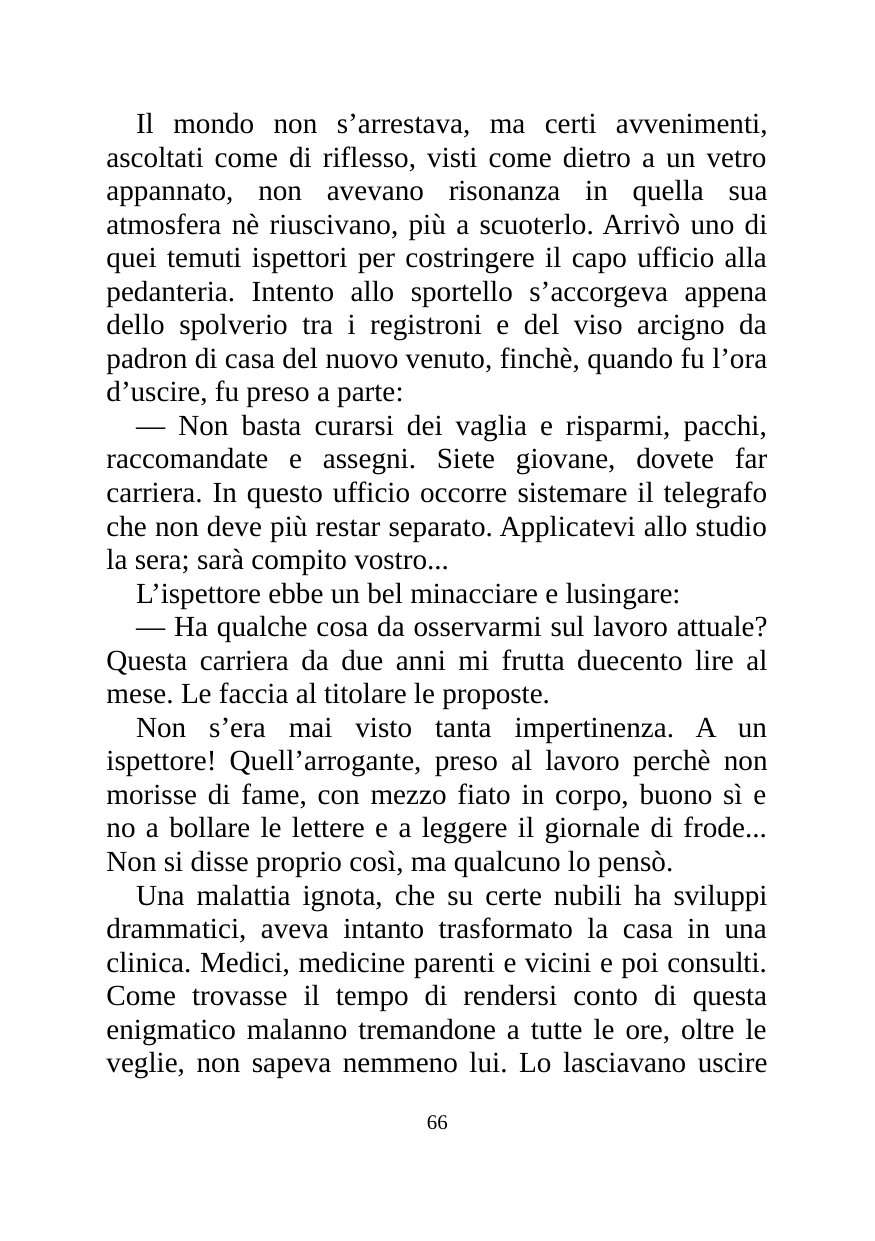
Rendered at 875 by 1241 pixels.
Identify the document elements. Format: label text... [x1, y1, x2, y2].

text L’ispettore ebbe un bel minacciare e lusingare: [106, 576, 768, 609]
text Una malattia ignota, che su certe nubili ha sviluppi drammatici, aveva intanto trasformato la casa in una clinica. Medici, medicine parenti e vicini e poi consulti. Come trovasse il tempo di rendersi conto di questa enigmatico malanno tremandone a tutte le ore, oltre le veglie, non sapeva nemmeno lui. Lo lasciavano uscire [106, 878, 768, 1079]
text — Non basta curarsi dei vaglia e risparmi, pacchi, raccomandate e assegni. Siete giovane, dovete far carriera. In questo ufficio occorre sistemare il telegrafo che non deve più restar separato. Applicatevi allo studio la sera; sarà compito vostro... [106, 408, 768, 576]
text — Ha qualche cosa da osservarmi sul lavoro attuale? Questa carriera da due anni mi frutta duecento lire al mese. Le faccia al titolare le proposte. [106, 609, 768, 710]
text Il mondo non s’arrestava, ma certi avvenimenti, ascoltati come di riflesso, visti come dietro a un vetro appannato, non avevano risonanza in quella sua atmosfera nè riuscivano, più a scuoterlo. Arrivò uno di quei temuti ispettori per costringere il capo ufficio alla pedanteria. Intento allo sportello s’accorgeva appena dello spolverio tra i registroni e del viso arcigno da padron di casa del nuovo venuto, finchè, quando fu l’ora d’uscire, fu preso a parte: [106, 106, 768, 408]
text Non s’era mai visto tanta impertinenza. A un ispettore! Quell’arrogante, preso al lavoro perchè non morisse di fame, con mezzo fiato in corpo, buono sì e no a bollare le lettere e a leggere il giornale di frode... Non si disse proprio così, ma qualcuno lo pensò. [106, 710, 768, 878]
